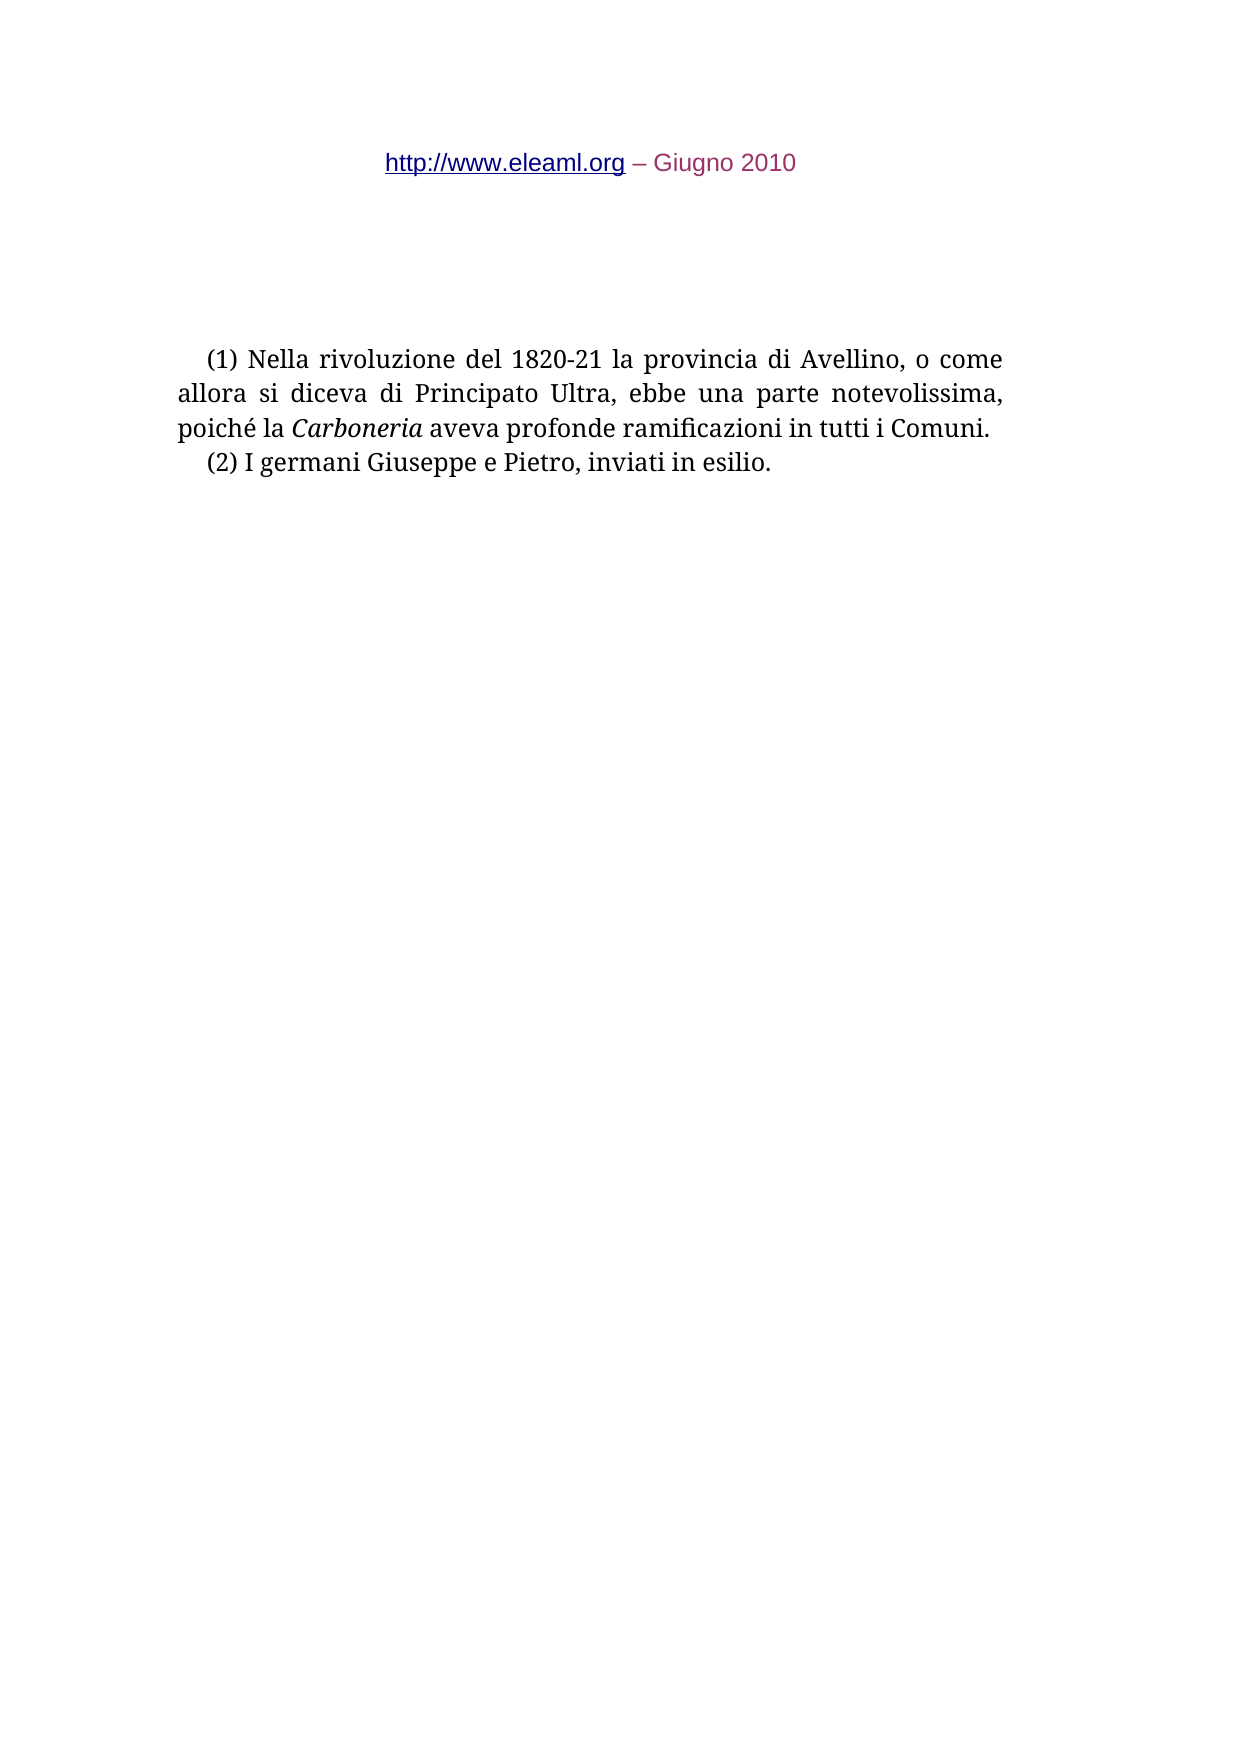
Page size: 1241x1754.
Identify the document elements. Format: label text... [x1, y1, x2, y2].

text (1) Nella rivoluzione del 1820-21 la provincia di Avellino, o come allora si diceva di Principato Ultra, ebbe una parte notevolissima, poiché la Carboneria aveva profonde ramificazioni in tutti i Comuni. [177, 342, 1004, 444]
text (2) I germani Giuseppe e Pietro, inviati in esilio. [177, 444, 1004, 478]
